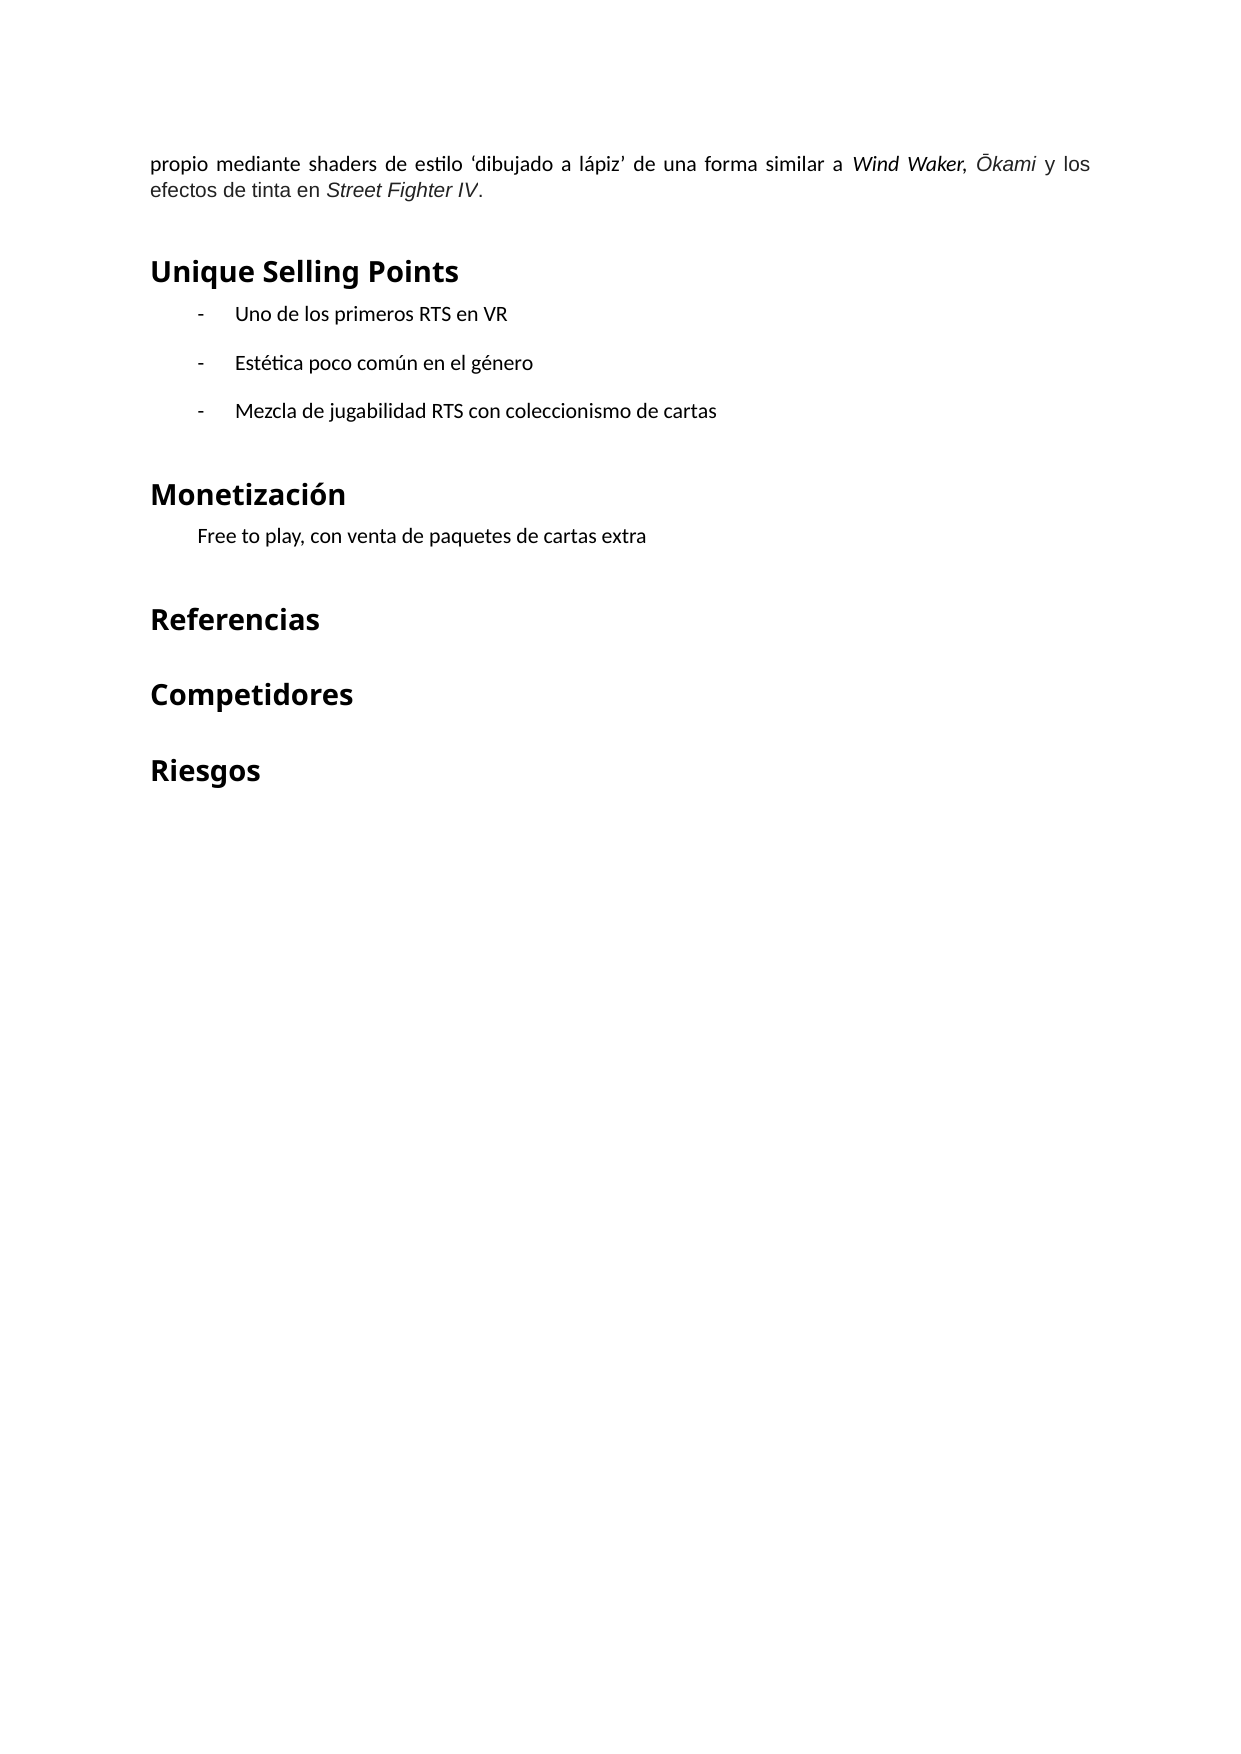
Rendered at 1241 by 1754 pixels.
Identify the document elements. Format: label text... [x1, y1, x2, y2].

list Estética poco común en el género [197, 349, 1090, 375]
subtitle Competidores [150, 674, 1090, 714]
subtitle Monetización [150, 474, 1090, 514]
subtitle Unique Selling Points [150, 252, 1090, 291]
list Mezcla de jugabilidad RTS con coleccionismo de cartas [197, 398, 1090, 424]
subtitle Referencias [150, 599, 1090, 638]
text Free to play, con venta de paquetes de cartas extra [150, 522, 1090, 549]
text propio mediante shaders de estilo ‘dibujado a lápiz’ de una forma similar a Wind Waker, Ōkami y los efectos de tinta en Street Fighter IV. [150, 150, 1090, 202]
list Uno de los primeros RTS en VR [197, 300, 1090, 326]
subtitle Riesgos [150, 750, 1090, 790]
